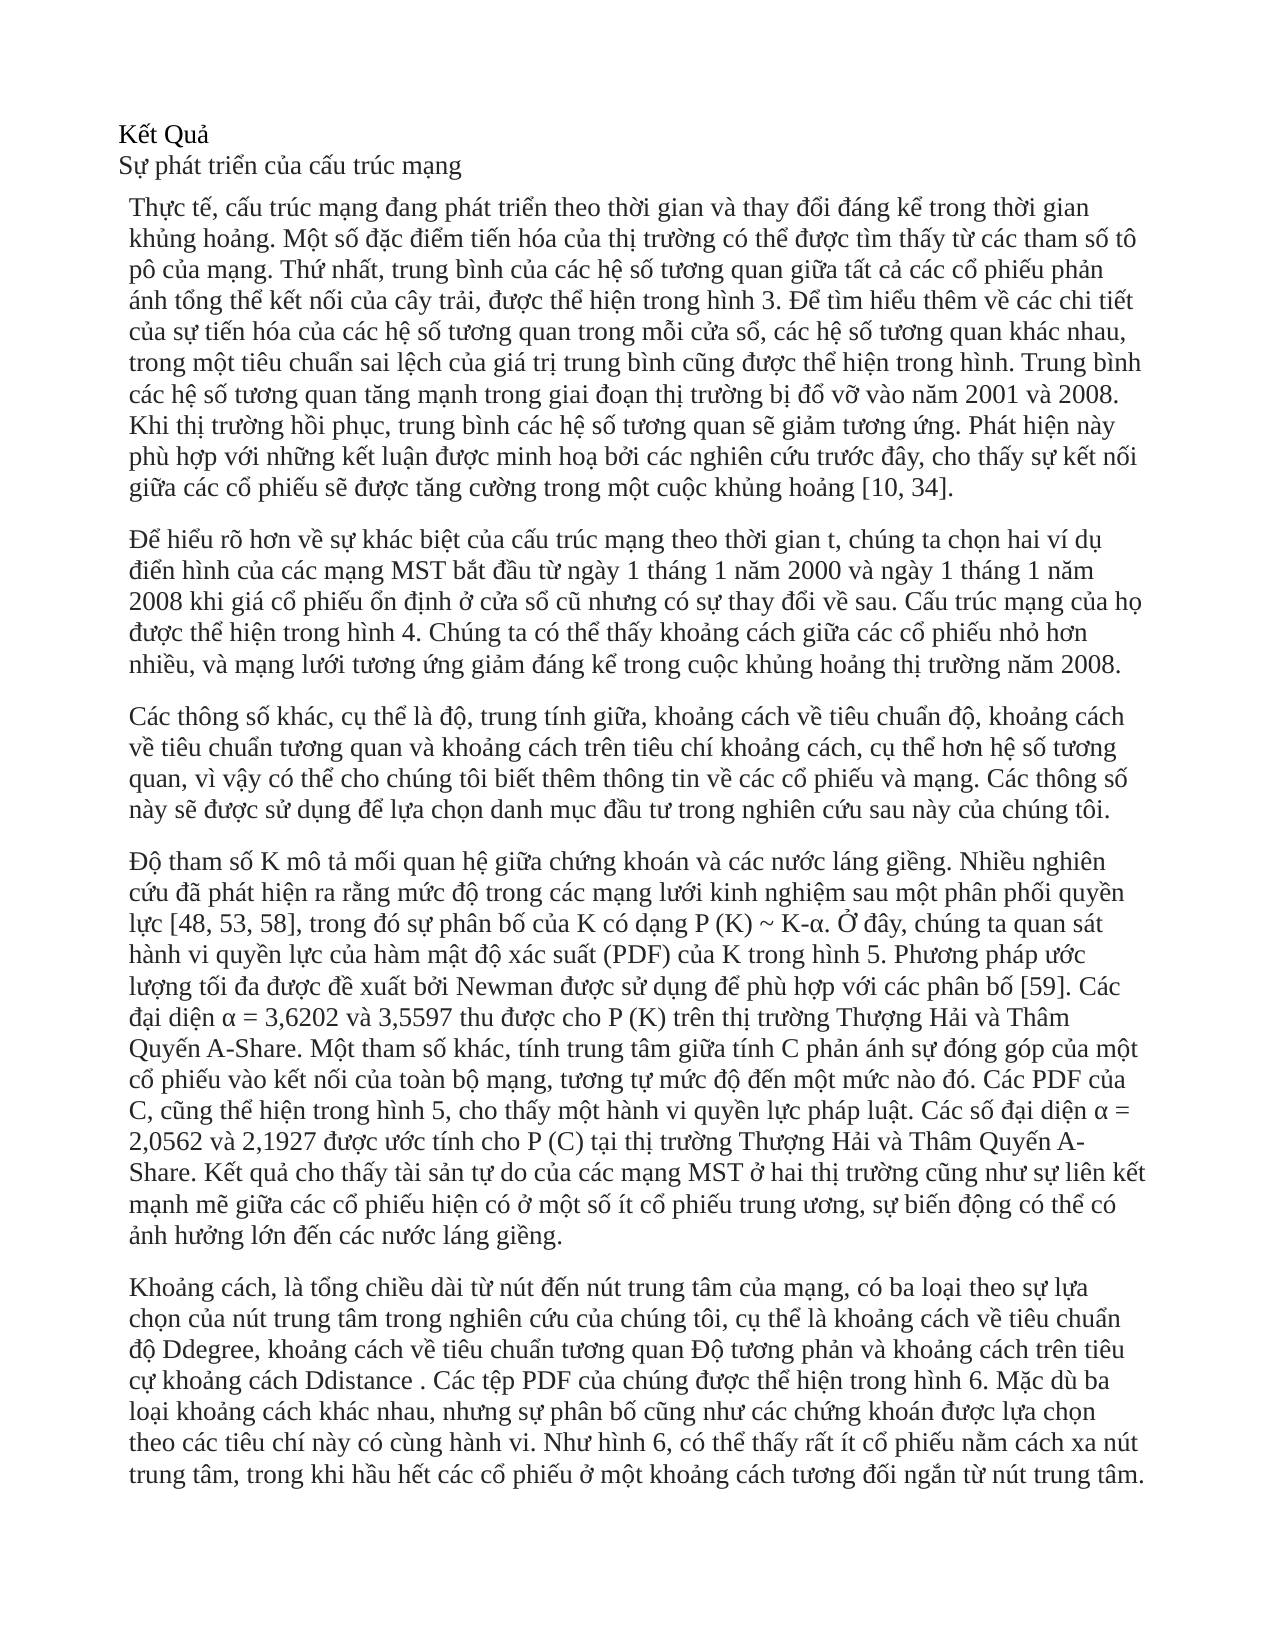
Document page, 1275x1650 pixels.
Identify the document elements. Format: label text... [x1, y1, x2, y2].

text Thực tế, cấu trúc mạng đang phát triển theo thời gian và thay đổi đáng kể trong thời gian khủng hoảng. Một số đặc điểm tiến hóa của thị trường có thể được tìm thấy từ các tham số tô pô của mạng. Thứ nhất, trung bình của các hệ số tương quan giữa tất cả các cổ phiếu phản ánh tổng thể kết nối của cây trải, được thể hiện trong hình 3. Để tìm hiểu thêm về các chi tiết của sự tiến hóa của các hệ số tương quan trong mỗi cửa sổ, các hệ số tương quan khác nhau, trong một tiêu chuẩn sai lệch của giá trị trung bình cũng được thể hiện trong hình. Trung bình các hệ số tương quan tăng mạnh trong giai đoạn thị trường bị đổ vỡ vào năm 2001 và 2008. Khi thị trường hồi phục, trung bình các hệ số tương quan sẽ giảm tương ứng. Phát hiện này phù hợp với những kết luận được minh hoạ bởi các nghiên cứu trước đây, cho thấy sự kết nối giữa các cổ phiếu sẽ được tăng cường trong một cuộc khủng hoảng [10, 34]. [128, 191, 1146, 502]
text Các thông số khác, cụ thể là độ, trung tính giữa, khoảng cách về tiêu chuẩn độ, khoảng cách về tiêu chuẩn tương quan và khoảng cách trên tiêu chí khoảng cách, cụ thể hơn hệ số tương quan, vì vậy có thể cho chúng tôi biết thêm thông tin về các cổ phiếu và mạng. Các thông số này sẽ được sử dụng để lựa chọn danh mục đầu tư trong nghiên cứu sau này của chúng tôi. [128, 700, 1146, 824]
text Để hiểu rõ hơn về sự khác biệt của cấu trúc mạng theo thời gian t, chúng ta chọn hai ví dụ điển hình của các mạng MST bắt đầu từ ngày 1 tháng 1 năm 2000 và ngày 1 tháng 1 năm 2008 khi giá cổ phiếu ổn định ở cửa sổ cũ nhưng có sự thay đổi về sau. Cấu trúc mạng của họ được thể hiện trong hình 4. Chúng ta có thể thấy khoảng cách giữa các cổ phiếu nhỏ hơn nhiều, và mạng lưới tương ứng giảm đáng kể trong cuộc khủng hoảng thị trường năm 2008. [128, 523, 1146, 679]
text Sự phát triển của cấu trúc mạng [118, 149, 1157, 180]
text Kết Quả [118, 118, 1157, 149]
text Độ tham số K mô tả mối quan hệ giữa chứng khoán và các nước láng giềng. Nhiều nghiên cứu đã phát hiện ra rằng mức độ trong các mạng lưới kinh nghiệm sau một phân phối quyền lực [48, 53, 58], trong đó sự phân bố của K có dạng P (K) ~ K-α. Ở đây, chúng ta quan sát hành vi quyền lực của hàm mật độ xác suất (PDF) của K trong hình 5. Phương pháp ước lượng tối đa được đề xuất bởi Newman được sử dụng để phù hợp với các phân bố [59]. Các đại diện α = 3,6202 và 3,5597 thu được cho P (K) trên thị trường Thượng Hải và Thâm Quyến A-Share. Một tham số khác, tính trung tâm giữa tính C phản ánh sự đóng góp của một cổ phiếu vào kết nối của toàn bộ mạng, tương tự mức độ đến một mức nào đó. Các PDF của C, cũng thể hiện trong hình 5, cho thấy một hành vi quyền lực pháp luật. Các số đại diện α = 2,0562 và 2,1927 được ước tính cho P (C) tại thị trường Thượng Hải và Thâm Quyến A-Share. Kết quả cho thấy tài sản tự do của các mạng MST ở hai thị trường cũng như sự liên kết mạnh mẽ giữa các cổ phiếu hiện có ở một số ít cổ phiếu trung ương, sự biến động có thể có ảnh hưởng lớn đến các nước láng giềng. [128, 845, 1146, 1250]
text Khoảng cách, là tổng chiều dài từ nút đến nút trung tâm của mạng, có ba loại theo sự lựa chọn của nút trung tâm trong nghiên cứu của chúng tôi, cụ thể là khoảng cách về tiêu chuẩn độ Ddegree, khoảng cách về tiêu chuẩn tương quan Độ tương phản và khoảng cách trên tiêu cự khoảng cách Ddistance . Các tệp PDF của chúng được thể hiện trong hình 6. Mặc dù ba loại khoảng cách khác nhau, nhưng sự phân bố cũng như các chứng khoán được lựa chọn theo các tiêu chí này có cùng hành vi. Như hình 6, có thể thấy rất ít cổ phiếu nằm cách xa nút trung tâm, trong khi hầu hết các cổ phiếu ở một khoảng cách tương đối ngắn từ nút trung tâm. [128, 1271, 1146, 1489]
